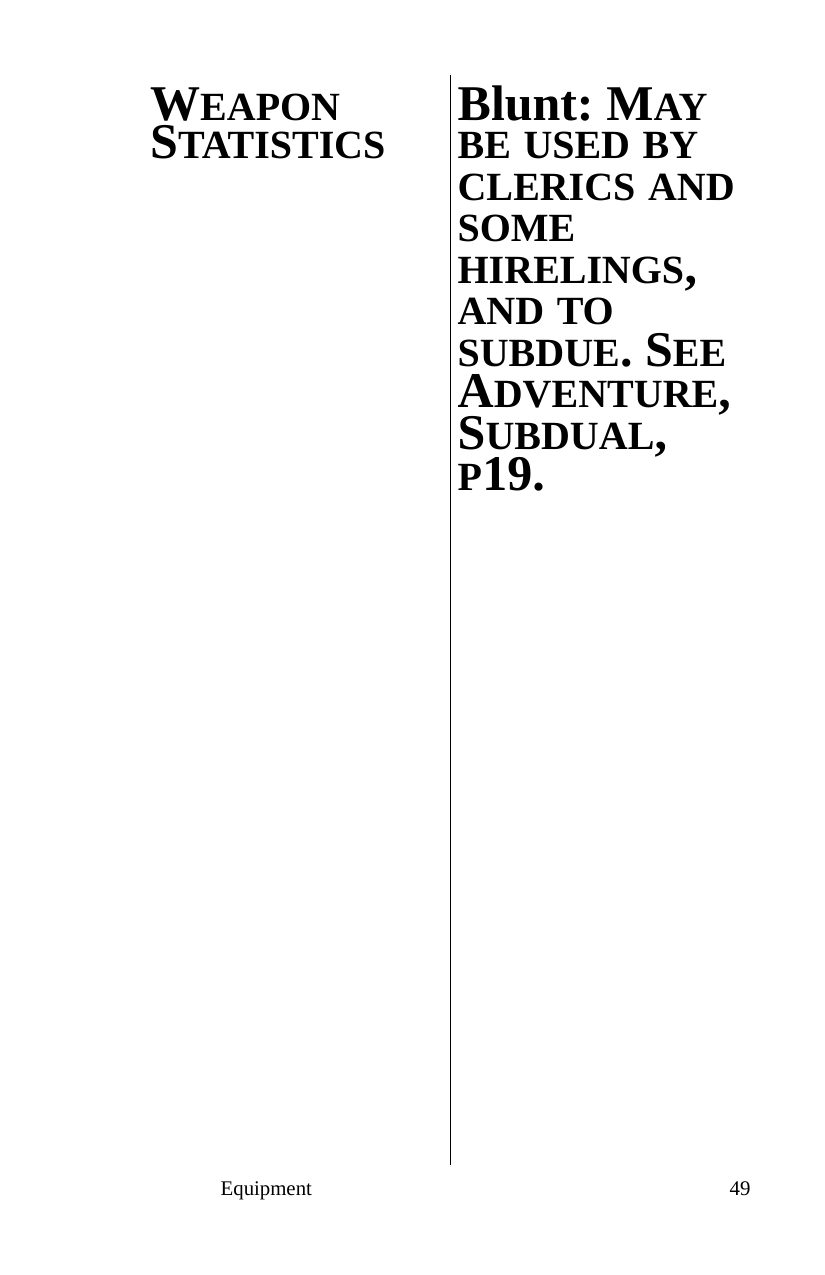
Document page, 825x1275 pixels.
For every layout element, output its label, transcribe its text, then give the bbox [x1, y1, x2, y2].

subtitle Weapon Statistics [150, 87, 442, 170]
text Blunt: May be used by clerics and some hirelings, and to subdue. See Adventure, Subdual, p11. [457, 87, 750, 501]
